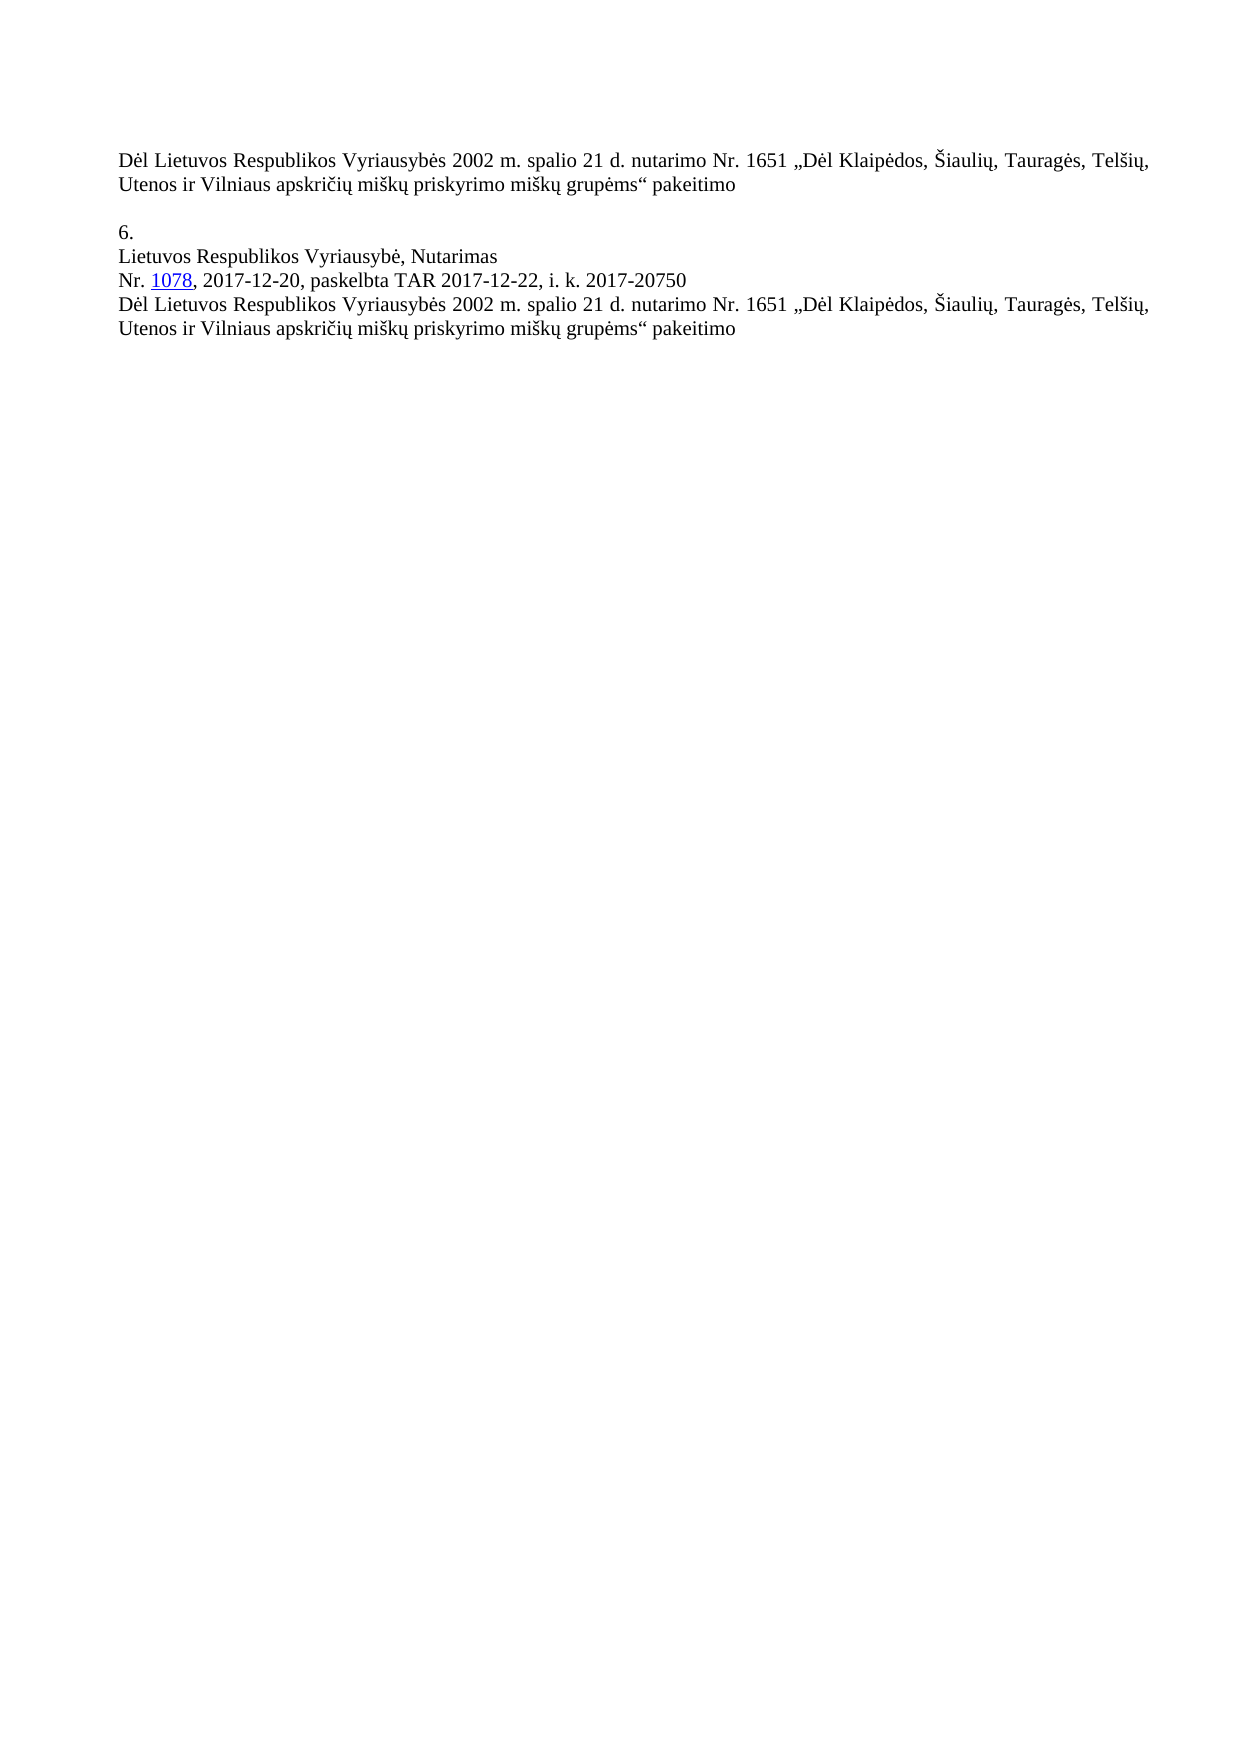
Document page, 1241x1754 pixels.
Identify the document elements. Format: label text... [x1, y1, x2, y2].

text 6. [118, 220, 1152, 244]
text Dėl Lietuvos Respublikos Vyriausybės 2002 m. spalio 21 d. nutarimo Nr. 1651 „Dėl Klaipėdos, Šiaulių, Tauragės, Telšių, Utenos ir Vilniaus apskričių miškų priskyrimo miškų grupėms“ pakeitimo [118, 148, 1152, 196]
text Dėl Lietuvos Respublikos Vyriausybės 2002 m. spalio 21 d. nutarimo Nr. 1651 „Dėl Klaipėdos, Šiaulių, Tauragės, Telšių, Utenos ir Vilniaus apskričių miškų priskyrimo miškų grupėms“ pakeitimo [118, 292, 1152, 340]
text Nr. 1078, 2017-12-20, paskelbta TAR 2017-12-22, i. k. 2017-20750 [118, 268, 1152, 292]
text Lietuvos Respublikos Vyriausybė, Nutarimas [118, 244, 1152, 268]
